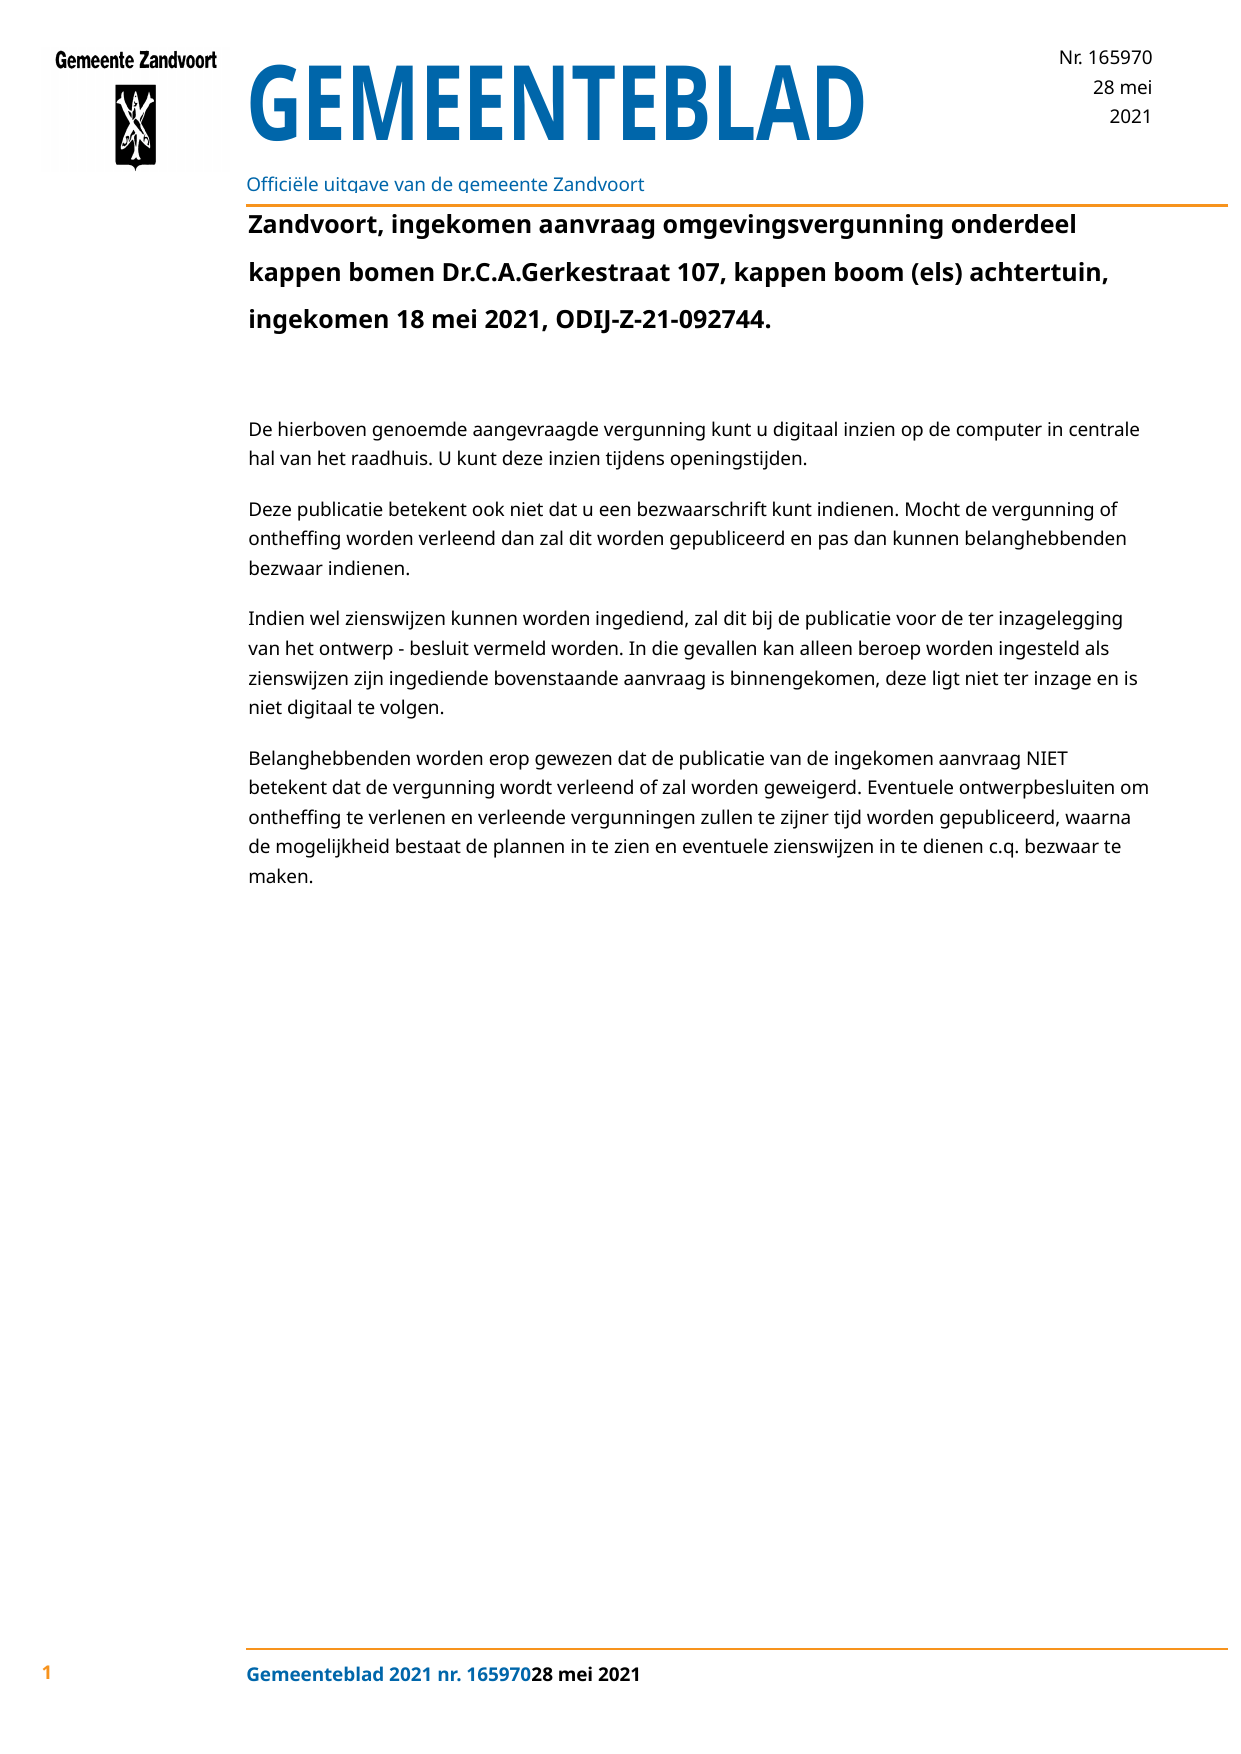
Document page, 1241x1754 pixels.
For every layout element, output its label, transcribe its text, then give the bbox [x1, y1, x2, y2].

text Indien wel zienswijzen kunnen worden ingediend, zal dit bij de publicatie voor de ter inzagelegging van het ontwerp - besluit vermeld worden. In die gevallen kan alleen beroep worden ingesteld als zienswijzen zijn ingediende bovenstaande aanvraag is binnengekomen, deze ligt niet ter inzage en is niet digitaal te volgen. [248, 606, 1152, 720]
picture [41, 47, 231, 172]
text Deze publicatie betekent ook niet dat u een bezwaarschrift kunt indienen. Mocht de vergunning of ontheffing worden verleend dan zal dit worden gepubliceerd en pas dan kunnen belanghebbenden bezwaar indienen. [248, 496, 1152, 581]
text De hierboven genoemde aangevraagde vergunning kunt u digitaal inzien op de computer in centrale hal van het raadhuis. U kunt deze inzien tijdens openingstijden. [248, 416, 1152, 471]
text Zandvoort, ingekomen aanvraag omgevingsvergunning onderdeel kappen bomen Dr.C.A.Gerkestraat 107, kappen boom (els) achtertuin, ingekomen 18 mei 2021, ODIJ-Z-21-092744. [248, 207, 1152, 336]
text Belanghebbenden worden erop gewezen dat de publicatie van de ingekomen aanvraag NIET betekent dat de vergunning wordt verleend of zal worden geweigerd. Eventuele ontwerpbesluiten om ontheffing te verlenen en verleende vergunningen zullen te zijner tijd worden gepubliceerd, waarna de mogelijkheid bestaat de plannen in te zien en eventuele zienswijzen in te dienen c.q. bezwaar te maken. [248, 745, 1152, 889]
